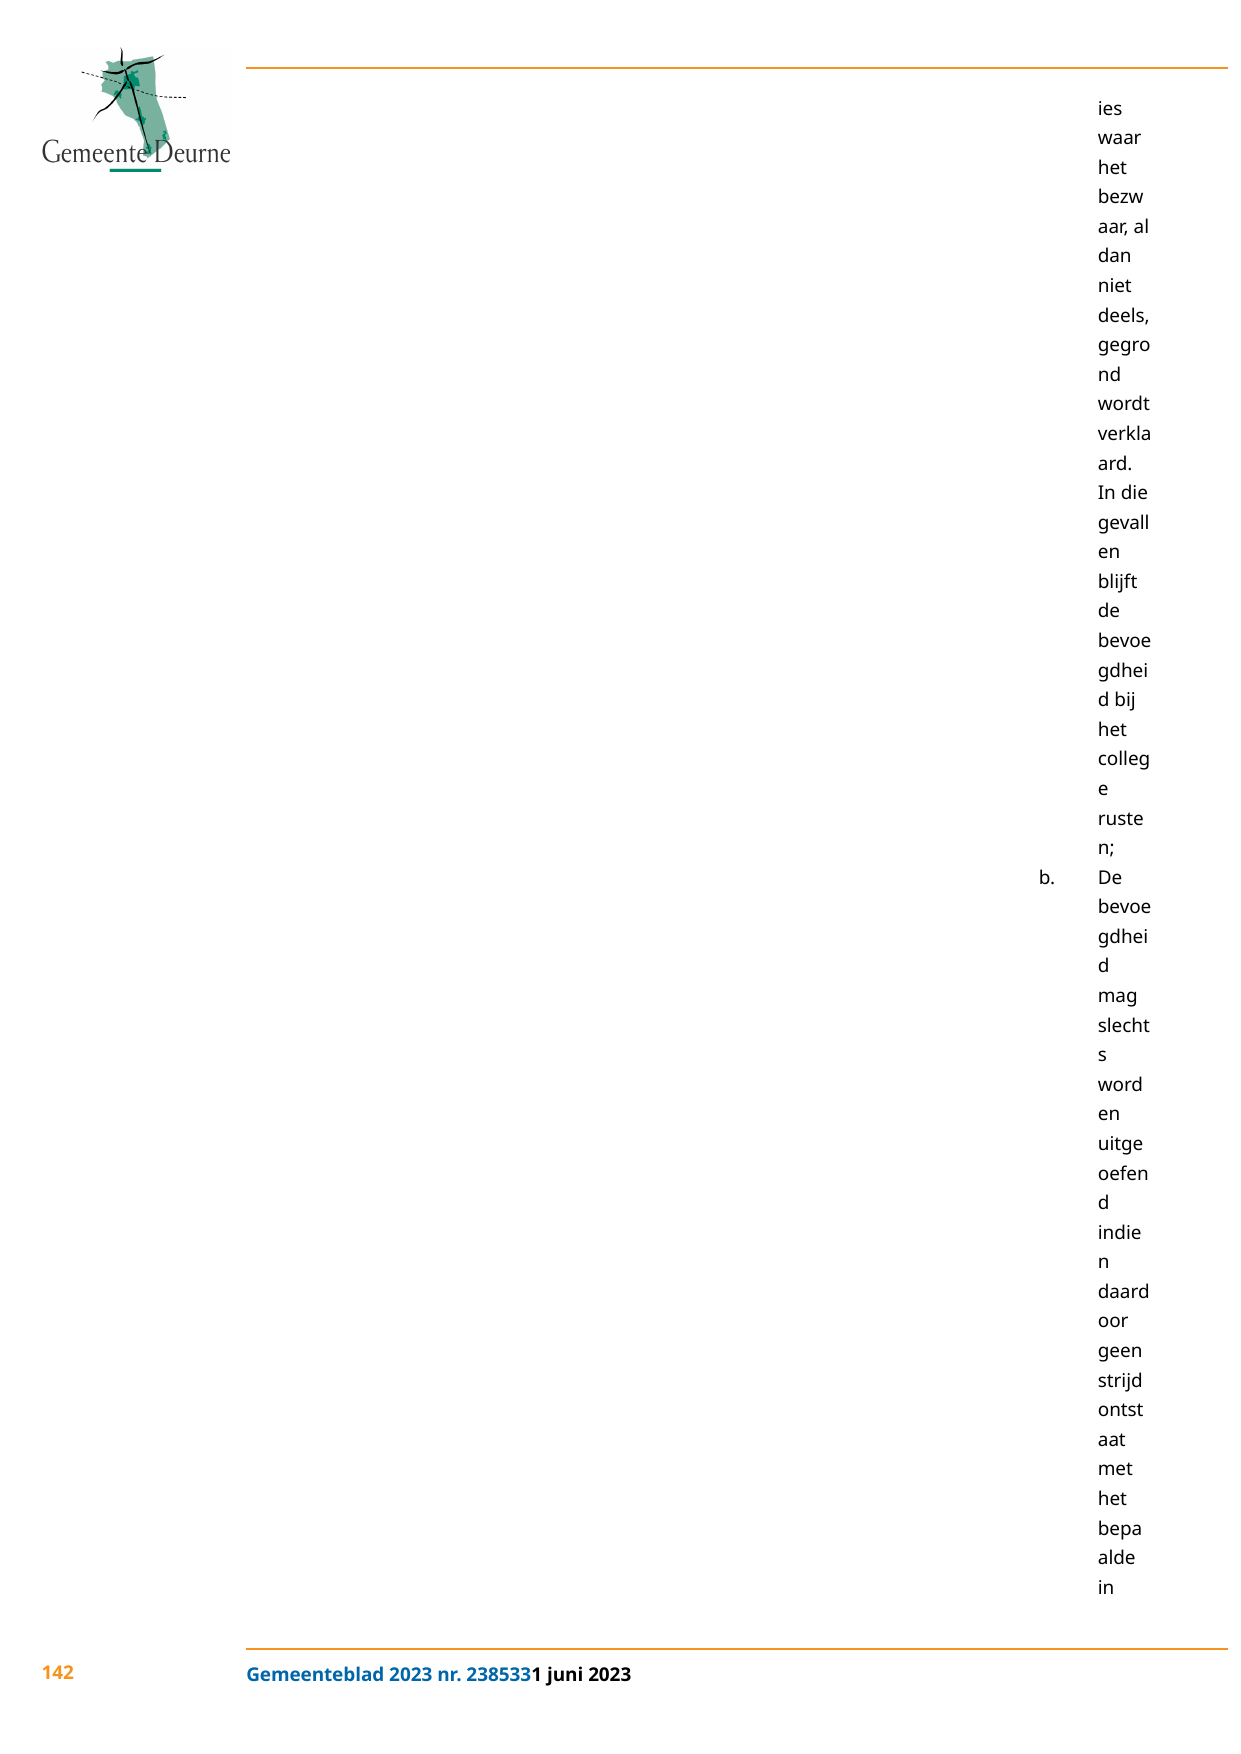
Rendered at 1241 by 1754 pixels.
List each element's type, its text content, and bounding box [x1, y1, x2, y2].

table_cell [474, 95, 587, 1600]
table_cell [700, 95, 813, 1600]
table_cell [926, 95, 1038, 1600]
picture [41, 47, 231, 172]
table_cell [361, 95, 474, 1600]
table_cell [248, 95, 361, 1600]
table_cell [813, 95, 926, 1600]
table_cell [587, 95, 700, 1600]
table_cell ies waar het bezwaar, al dan niet deels, gegrond wordt verklaard. In die gevallen blijft de bevoegdheid bij het college rusten; De bevoegdheid mag slechts worden uitgeoefend indien daardoor geen strijd ontstaat met het bepaalde in [1039, 95, 1152, 1600]
